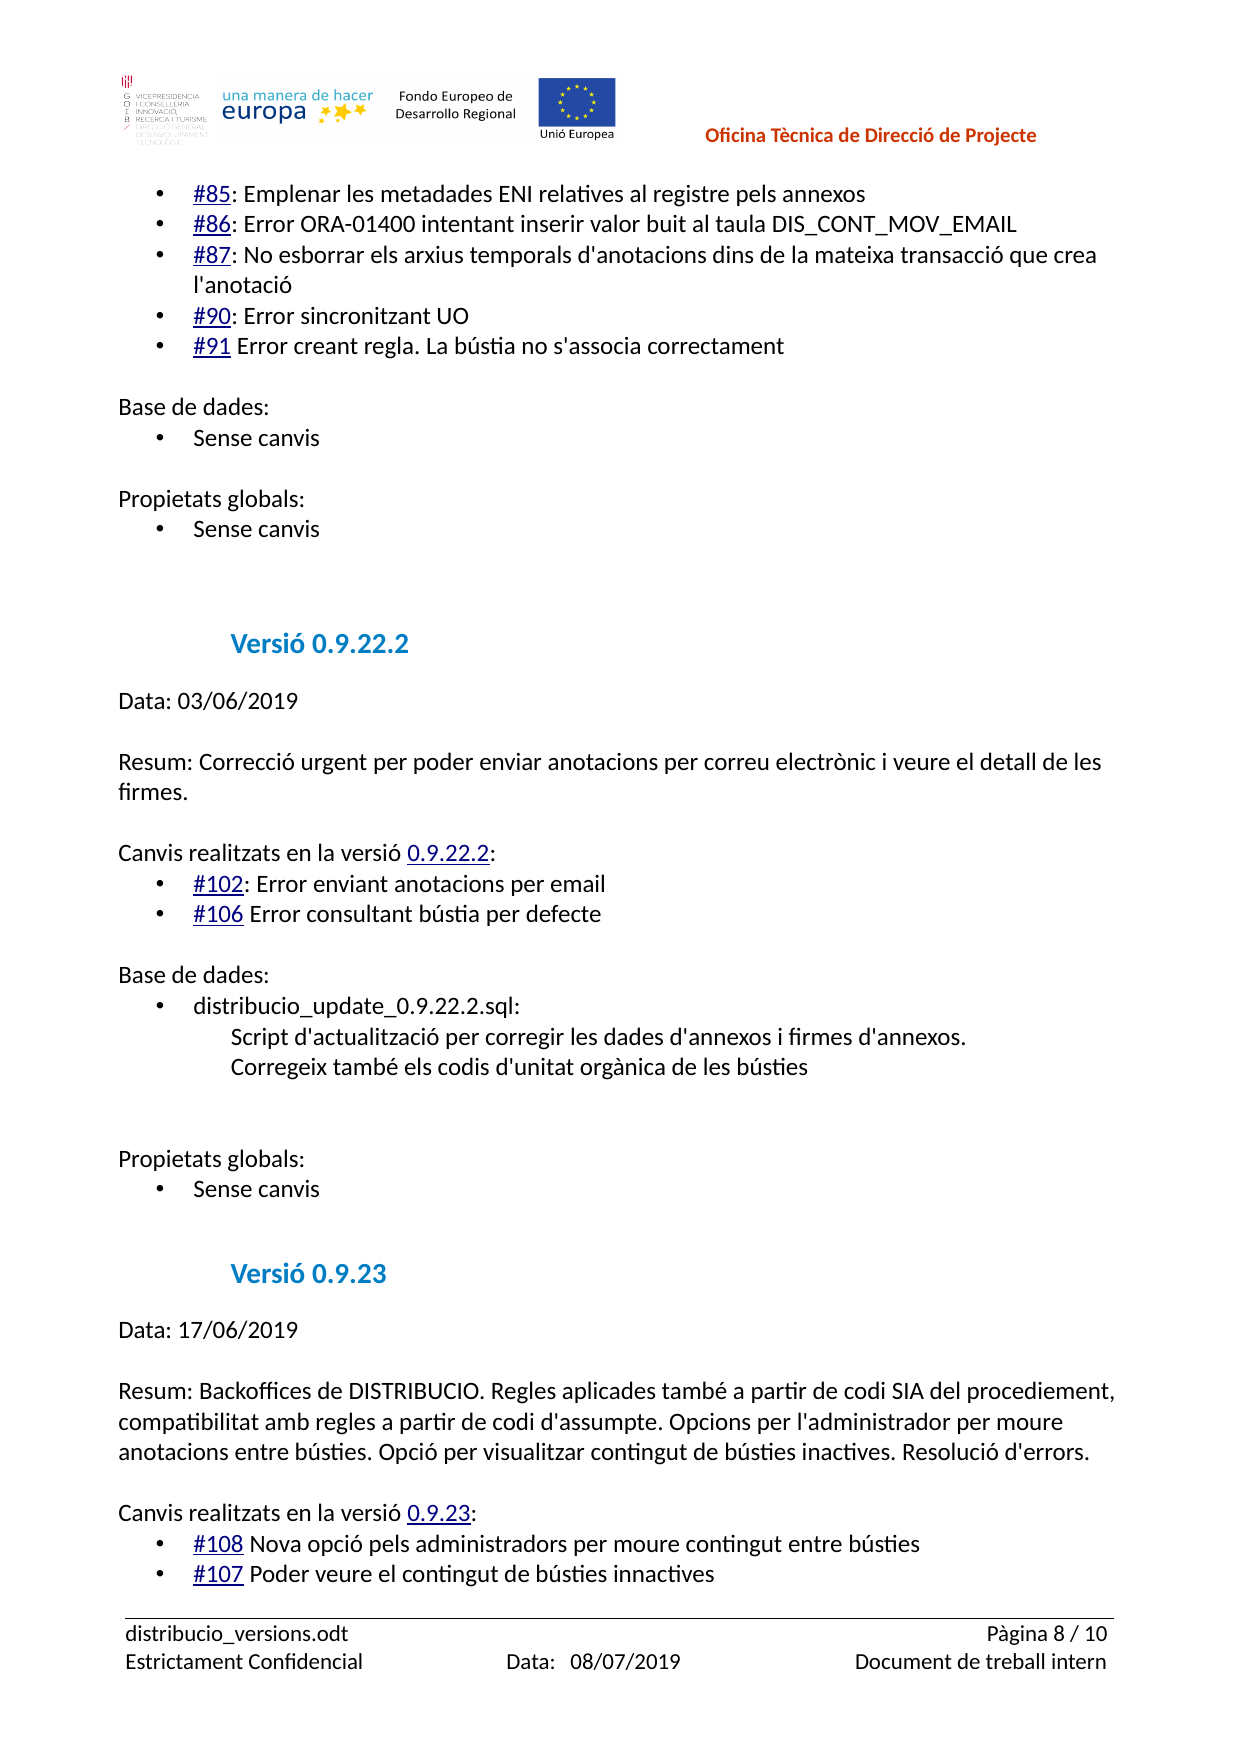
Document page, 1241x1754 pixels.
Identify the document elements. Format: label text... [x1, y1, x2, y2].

list Script d'actualització per corregir les dades d'annexos i firmes d'annexos. [193, 1021, 1122, 1051]
list #91 Error creant regla. La bústia no s'associa correctament [156, 330, 1122, 361]
list #106 Error consultant bústia per defecte [156, 898, 1122, 929]
text Propietats globals: [118, 483, 1122, 513]
text Propietats globals: [118, 1143, 1122, 1173]
picture [118, 73, 213, 147]
text Resum: Backoffices de DISTRIBUCIO. Regles aplicades també a partir de codi SIA del procediement, compatibilitat amb regles a partir de codi d'assumpte. Opcions per l'administrador per moure anotacions entre bústies. Opció per visualitzar contingut de bústies inactives. Resolució d'errors. [118, 1375, 1122, 1467]
text Base de dades: [118, 391, 1122, 422]
list Sense canvis [156, 1173, 1122, 1204]
list distribucio_update_0.9.22.2.sql: [156, 990, 1122, 1021]
list #85: Emplenar les metadades ENI relatives al registre pels annexos [156, 178, 1122, 208]
text Canvis realitzats en la versió 0.9.22.2: [118, 837, 1122, 868]
picture [219, 73, 621, 147]
list #108 Nova opció pels administradors per moure contingut entre bústies [156, 1528, 1122, 1558]
text Resum: Correcció urgent per poder enviar anotacions per correu electrònic i veure el detall de les firmes. [118, 746, 1122, 807]
list #90: Error sincronitzant UO [156, 300, 1122, 330]
subtitle Versió 0.9.23 [153, 1255, 1122, 1291]
list #102: Error enviant anotacions per email [156, 868, 1122, 898]
list Sense canvis [156, 422, 1122, 452]
subtitle Versió 0.9.22.2 [153, 626, 1122, 661]
text Data: 17/06/2019 [118, 1314, 1122, 1345]
list Corregeix també els codis d'unitat orgànica de les bústies [193, 1051, 1122, 1082]
list #86: Error ORA-01400 intentant inserir valor buit al taula DIS_CONT_MOV_EMAIL [156, 208, 1122, 239]
list #107 Poder veure el contingut de bústies innactives [156, 1558, 1122, 1589]
list Sense canvis [156, 513, 1122, 544]
text Base de dades: [118, 959, 1122, 990]
text Canvis realitzats en la versió 0.9.23: [118, 1497, 1122, 1528]
text Data: 03/06/2019 [118, 685, 1122, 715]
list #87: No esborrar els arxius temporals d'anotacions dins de la mateixa transacció que crea l'anotació [156, 239, 1122, 300]
